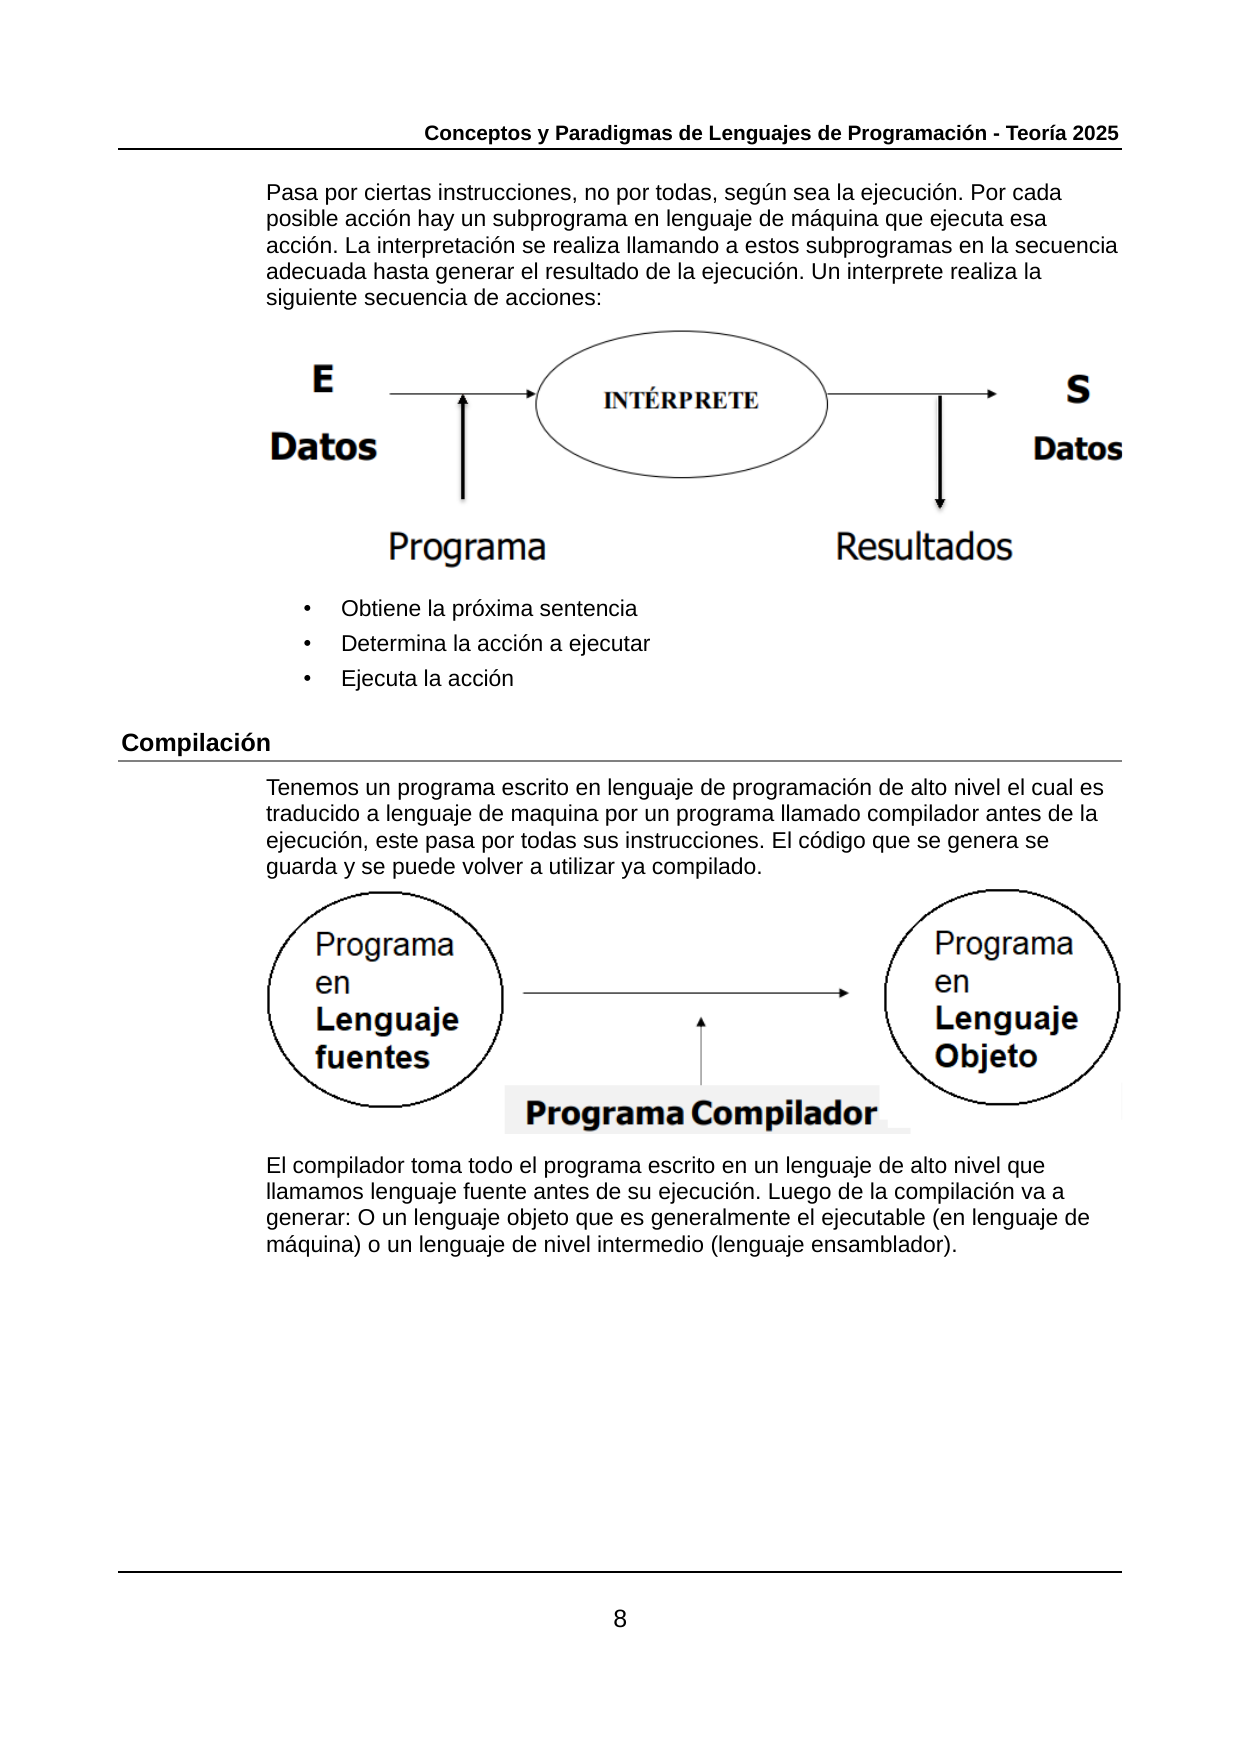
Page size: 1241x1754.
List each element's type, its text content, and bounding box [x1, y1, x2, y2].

picture [265, 319, 1123, 569]
text Tenemos un programa escrito en lenguaje de programación de alto nivel el cual es traducido a lenguaje de maquina por un programa llamado compilador antes de la ejecución, este pasa por todas sus instrucciones. El código que se genera se guarda y se puede volver a utilizar ya compilado. [266, 774, 1122, 879]
list Determina la acción a ejecutar [303, 630, 1122, 656]
picture [265, 888, 1123, 1134]
list Obtiene la próxima sentencia [303, 595, 1122, 621]
subtitle Compilación [118, 725, 1122, 760]
list Ejecuta la acción [303, 665, 1122, 692]
text El compilador toma todo el programa escrito en un lenguaje de alto nivel que llamamos lenguaje fuente antes de su ejecución. Luego de la compilación va a generar: O un lenguaje objeto que es generalmente el ejecutable (en lenguaje de máquina) o un lenguaje de nivel intermedio (lenguaje ensamblador). [266, 1134, 1122, 1257]
text Pasa por ciertas instrucciones, no por todas, según sea la ejecución. Por cada posible acción hay un subprograma en lenguaje de máquina que ejecuta esa acción. La interpretación se realiza llamando a estos subprogramas en la secuencia adecuada hasta generar el resultado de la ejecución. Un interprete realiza la siguiente secuencia de acciones: [266, 179, 1122, 311]
